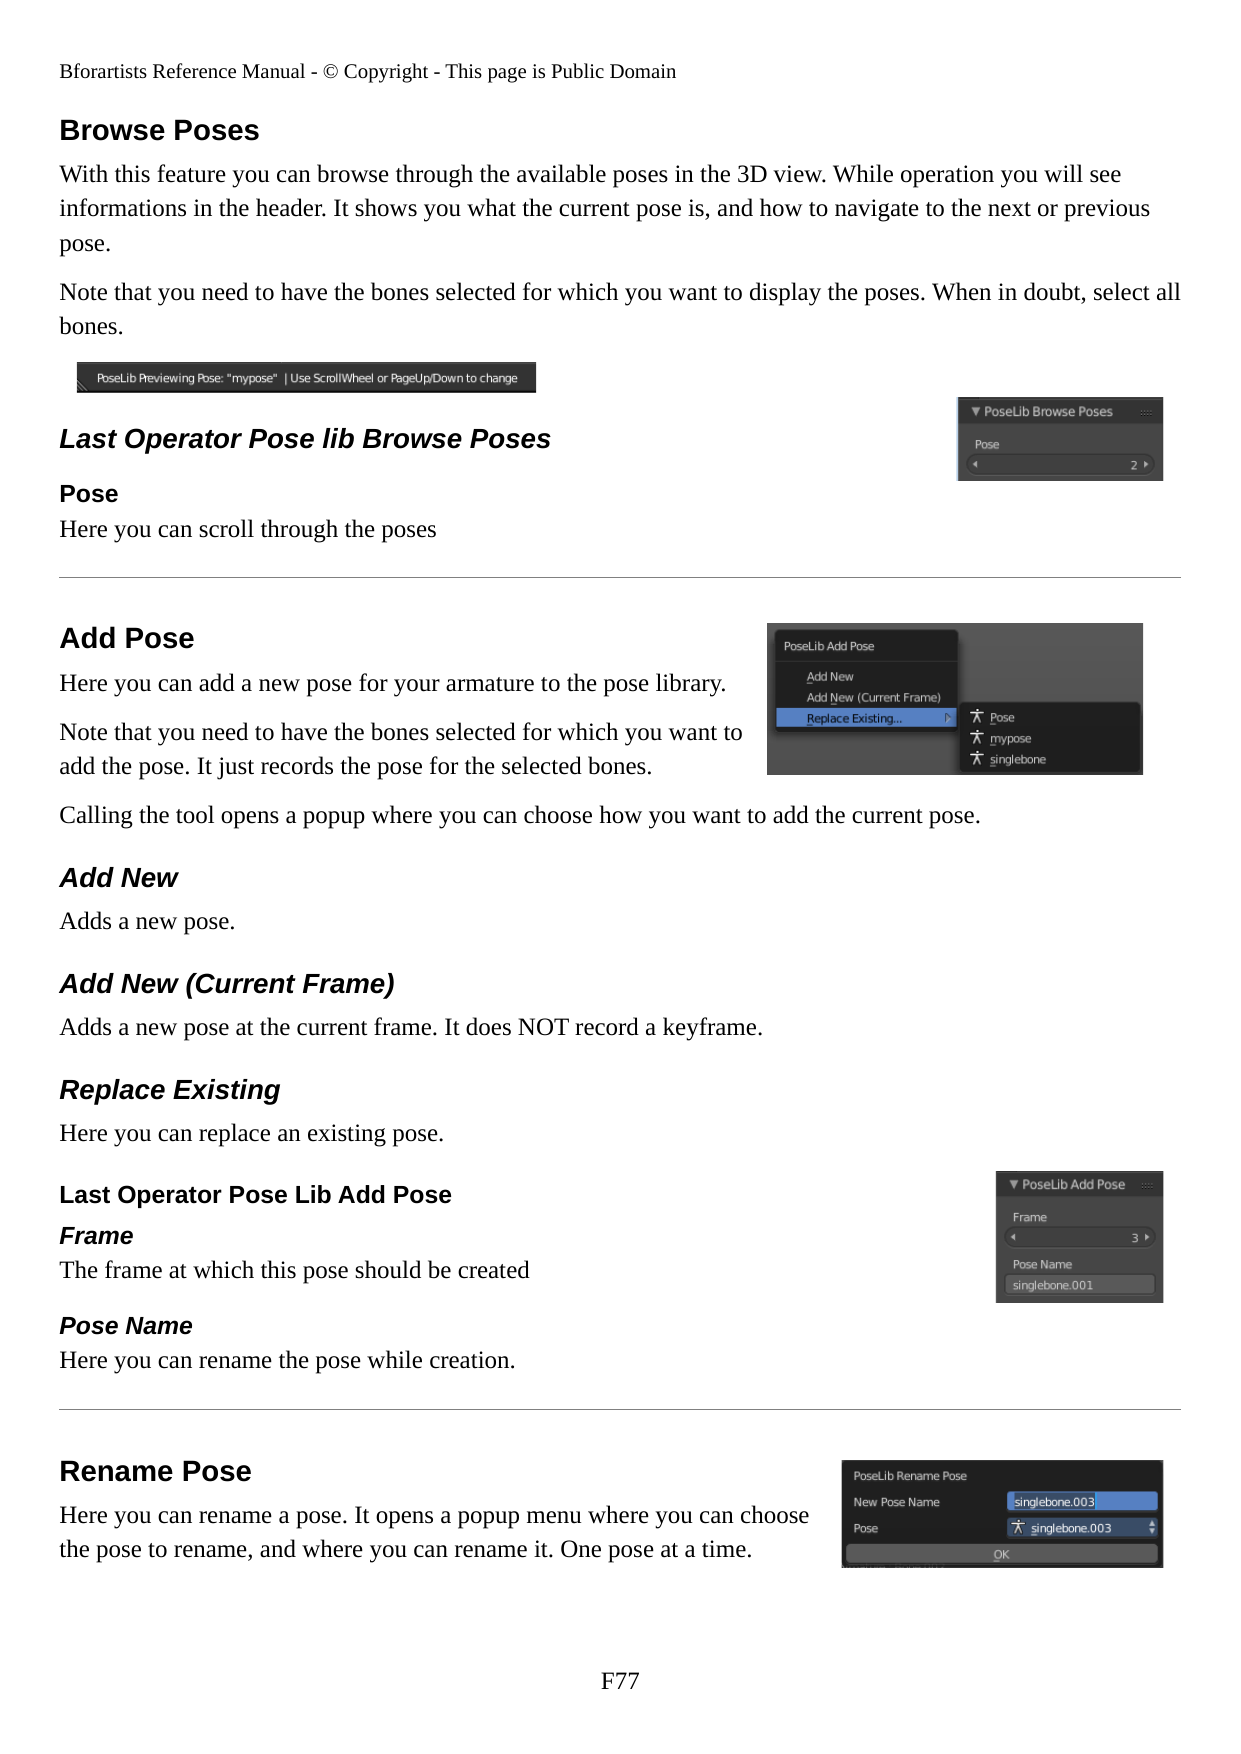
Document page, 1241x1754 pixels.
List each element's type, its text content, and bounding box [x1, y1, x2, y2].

text Here you can replace an existing pose. [59, 1118, 1181, 1147]
subtitle [1164, 1221, 1181, 1249]
text Adds a new pose. [59, 906, 1181, 935]
text Here you can rename the pose while creation. [59, 1346, 1181, 1374]
text The frame at which this pose should be created [59, 1256, 995, 1284]
text Here you can rename a pose. It opens a popup menu where you can choose the pose to rename, and where you can rename it. One pose at a time. [59, 1500, 841, 1563]
subtitle Pose [59, 479, 1181, 507]
text With this feature you can browse through the available poses in the 3D view. While operation you will see informations in the header. It shows you what the current pose is, and how to navigate to the next or previous pose. [59, 159, 1181, 257]
subtitle Last Operator Pose lib Browse Poses [59, 422, 956, 454]
subtitle Add New [59, 862, 1181, 894]
subtitle Browse Poses [59, 113, 1181, 146]
picture [995, 1171, 1164, 1303]
subtitle Add Pose [59, 621, 1181, 655]
subtitle Frame [59, 1221, 995, 1249]
picture [76, 362, 537, 393]
text Here you can add a new pose for your armature to the pose library. [59, 668, 767, 696]
picture [956, 397, 1164, 481]
text Note that you need to have the bones selected for which you want to add the pose. It just records the pose for the selected bones. [59, 717, 1181, 780]
picture [841, 1460, 1164, 1568]
picture [767, 623, 1144, 775]
text Note that you need to have the bones selected for which you want to display the poses. When in doubt, select all bones. [59, 277, 1181, 340]
subtitle Last Operator Pose Lib Add Pose [59, 1180, 995, 1208]
subtitle Add New (Current Frame) [59, 968, 1181, 1000]
text Here you can scroll through the poses [59, 514, 1181, 542]
subtitle Rename Pose [59, 1453, 1181, 1487]
subtitle Pose Name [59, 1311, 1181, 1339]
subtitle Replace Existing [59, 1074, 1181, 1106]
text Adds a new pose at the current frame. It does NOT record a keyframe. [59, 1012, 1181, 1041]
text Calling the tool opens a popup where you can choose how you want to add the current pose. [59, 800, 1181, 829]
